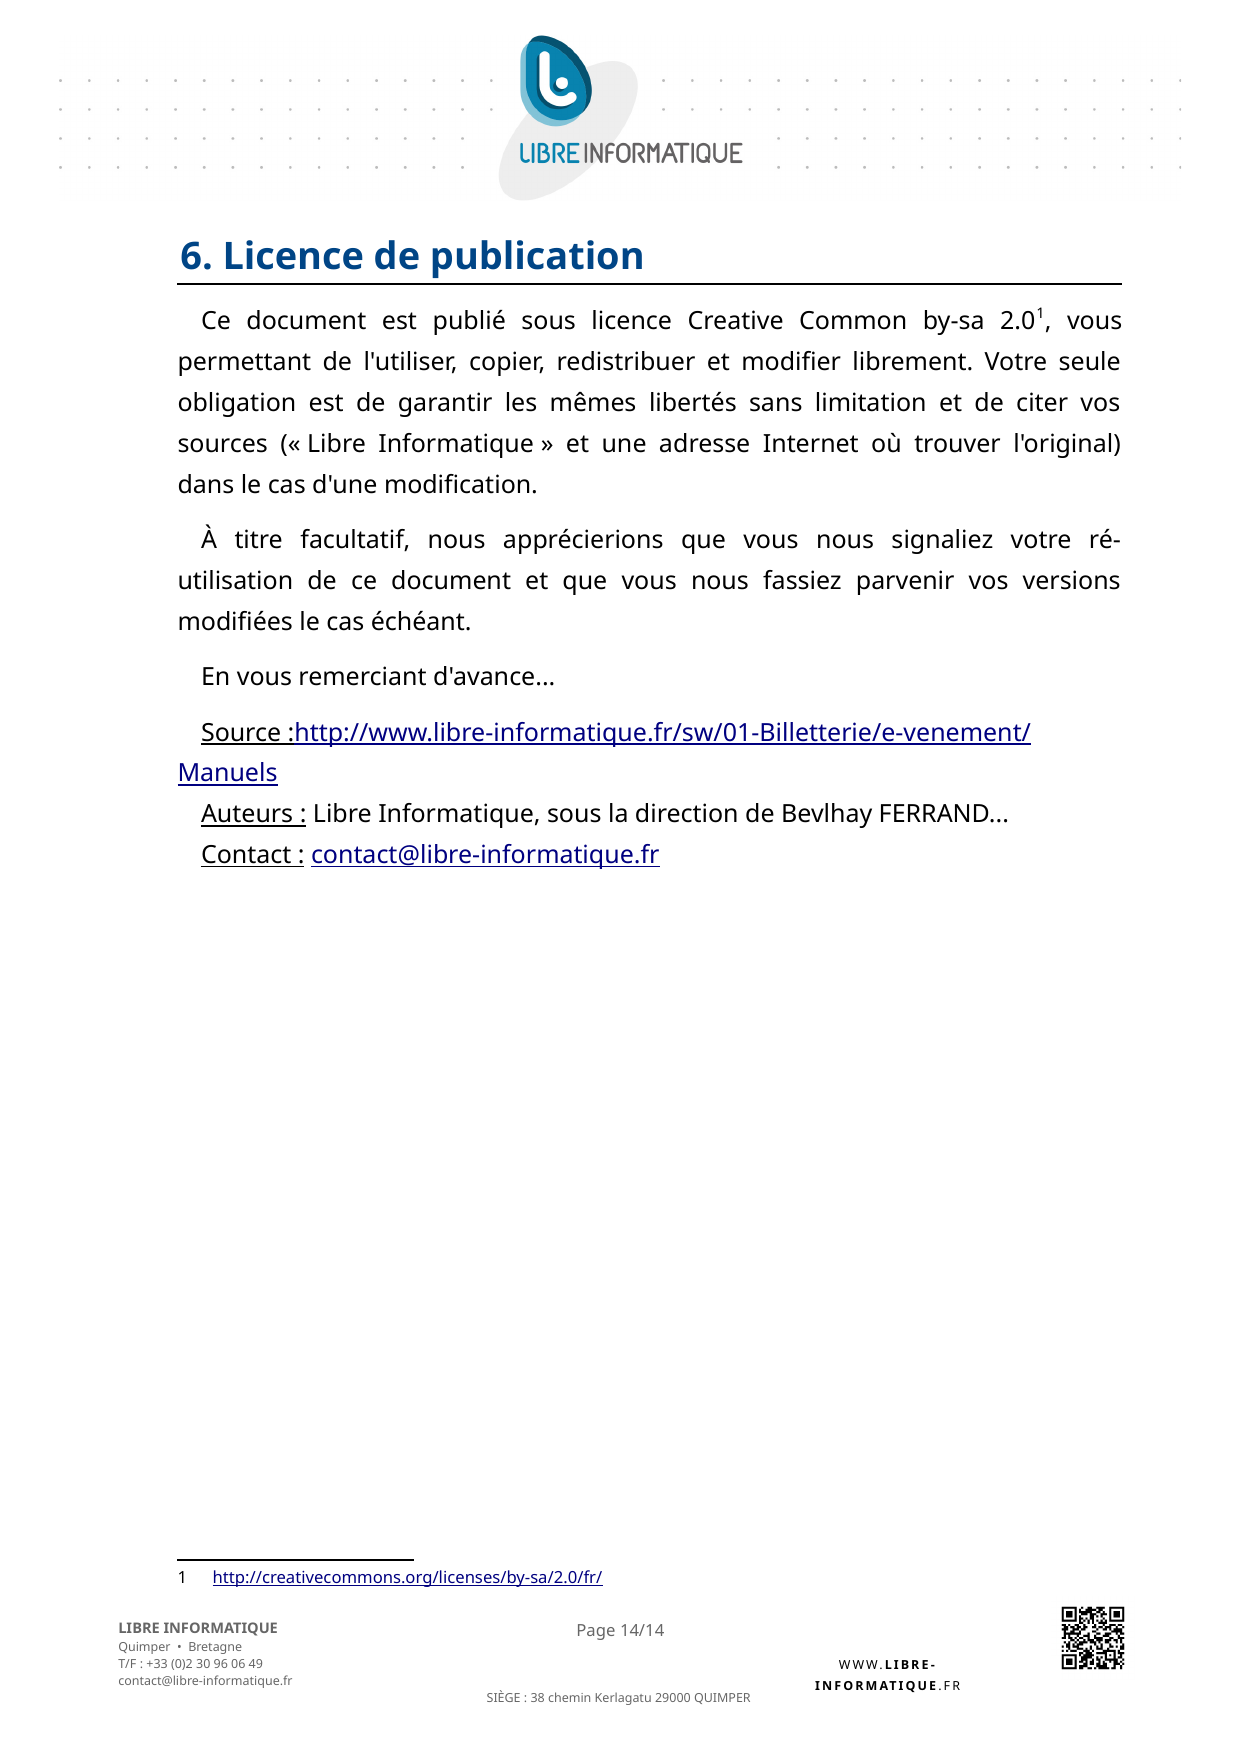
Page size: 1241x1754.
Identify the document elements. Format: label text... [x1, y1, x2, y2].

text Ce document est publié sous licence Creative Common by-sa 2.0, vous permettant de l'utiliser, copier, redistribuer et modifier librement. Votre seule obligation est de garantir les mêmes libertés sans limitation et de citer vos sources (« Libre Informatique » et une adresse Internet où trouver l'original) dans le cas d'une modification. [177, 303, 1122, 500]
picture [1051, 1596, 1135, 1680]
picture [557, 78, 567, 88]
text En vous remerciant d'avance... [177, 659, 1122, 693]
text http://creativecommons.org/licenses/by-sa/2.0/fr/ [177, 1566, 1122, 1589]
text Source :http://www.libre-informatique.fr/sw/01-Billetterie/e-venement/Manuels [177, 714, 1122, 789]
text À titre facultatif, nous apprécierions que vous nous signaliez votre ré-utilisation de ce document et que vous nous fassiez parvenir vos versions modifiées le cas échéant. [177, 522, 1122, 637]
subtitle Licence de publication [177, 226, 1122, 283]
text Contact : contact@libre-informatique.fr [177, 837, 1122, 871]
picture [540, 52, 576, 106]
picture [59, 35, 1182, 201]
text Auteurs : Libre Informatique, sous la direction de Bevlhay FERRAND... [177, 796, 1122, 830]
